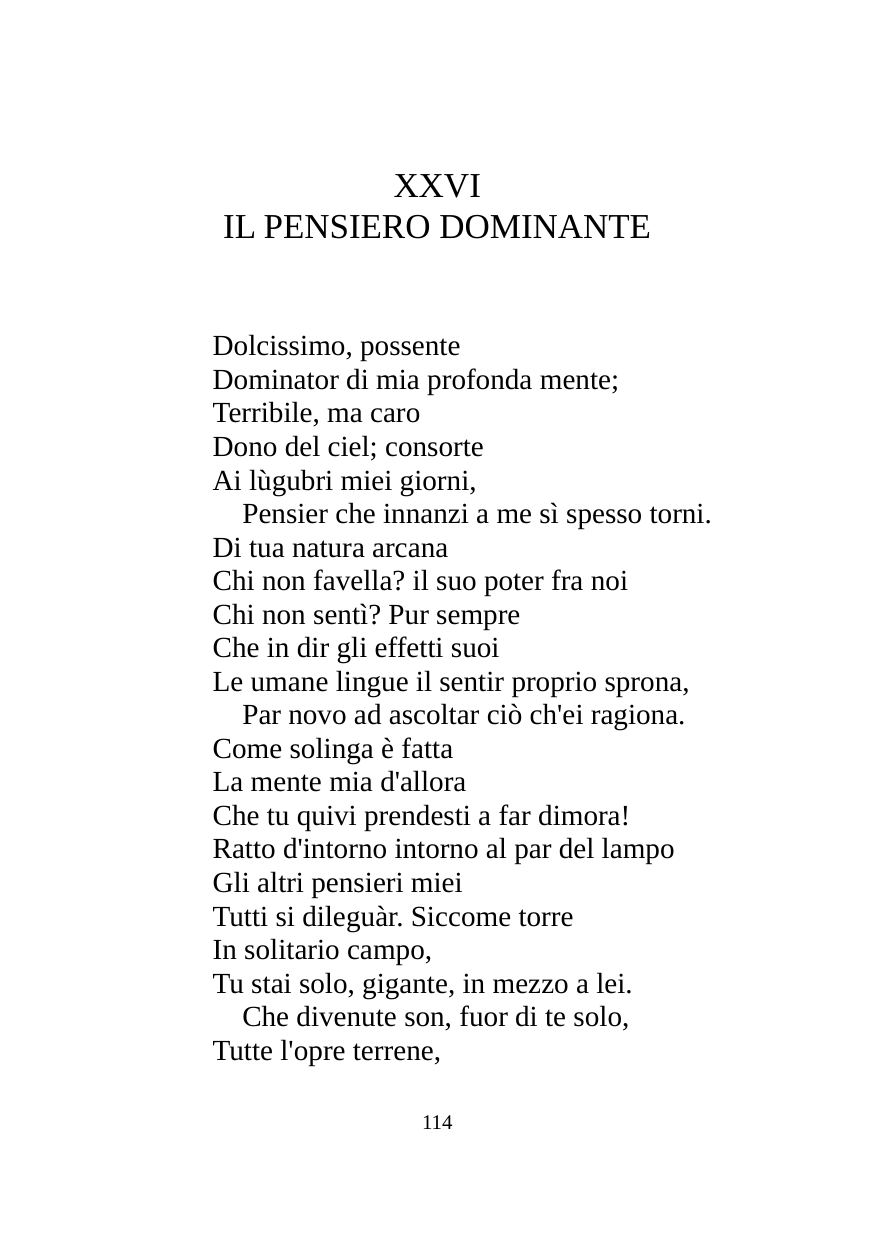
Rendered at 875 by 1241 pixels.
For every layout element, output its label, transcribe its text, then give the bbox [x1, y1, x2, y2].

text Le umane lingue il sentir proprio sprona, [183, 664, 768, 697]
text Chi non favella? il suo poter fra noi [183, 563, 768, 597]
text Che divenute son, fuor di te solo, [212, 999, 768, 1033]
text Pensier che innanzi a me sì spesso torni. [212, 496, 768, 530]
text Terribile, ma caro [183, 396, 768, 429]
text Dolcissimo, possente [183, 328, 768, 362]
subtitle XXVI IL PENSIERO DOMINANTE [106, 165, 768, 246]
text Di tua natura arcana [183, 530, 768, 563]
text Che tu quivi prendesti a far dimora! [183, 798, 768, 832]
text Che in dir gli effetti suoi [183, 630, 768, 664]
text Dominator di mia profonda mente; [183, 362, 768, 396]
text Tutte l'opre terrene, [183, 1033, 768, 1066]
text Dono del ciel; consorte [183, 429, 768, 463]
text Chi non sentì? Pur sempre [183, 597, 768, 630]
text Ratto d'intorno intorno al par del lampo [183, 832, 768, 865]
text Ai lùgubri miei giorni, [183, 463, 768, 496]
text In solitario campo, [183, 932, 768, 966]
text La mente mia d'allora [183, 764, 768, 798]
text Come solinga è fatta [183, 731, 768, 764]
text Par novo ad ascoltar ciò ch'ei ragiona. [212, 697, 768, 731]
text Gli altri pensieri miei [183, 865, 768, 899]
text Tu stai solo, gigante, in mezzo a lei. [183, 966, 768, 999]
text Tutti si dileguàr. Siccome torre [183, 899, 768, 932]
